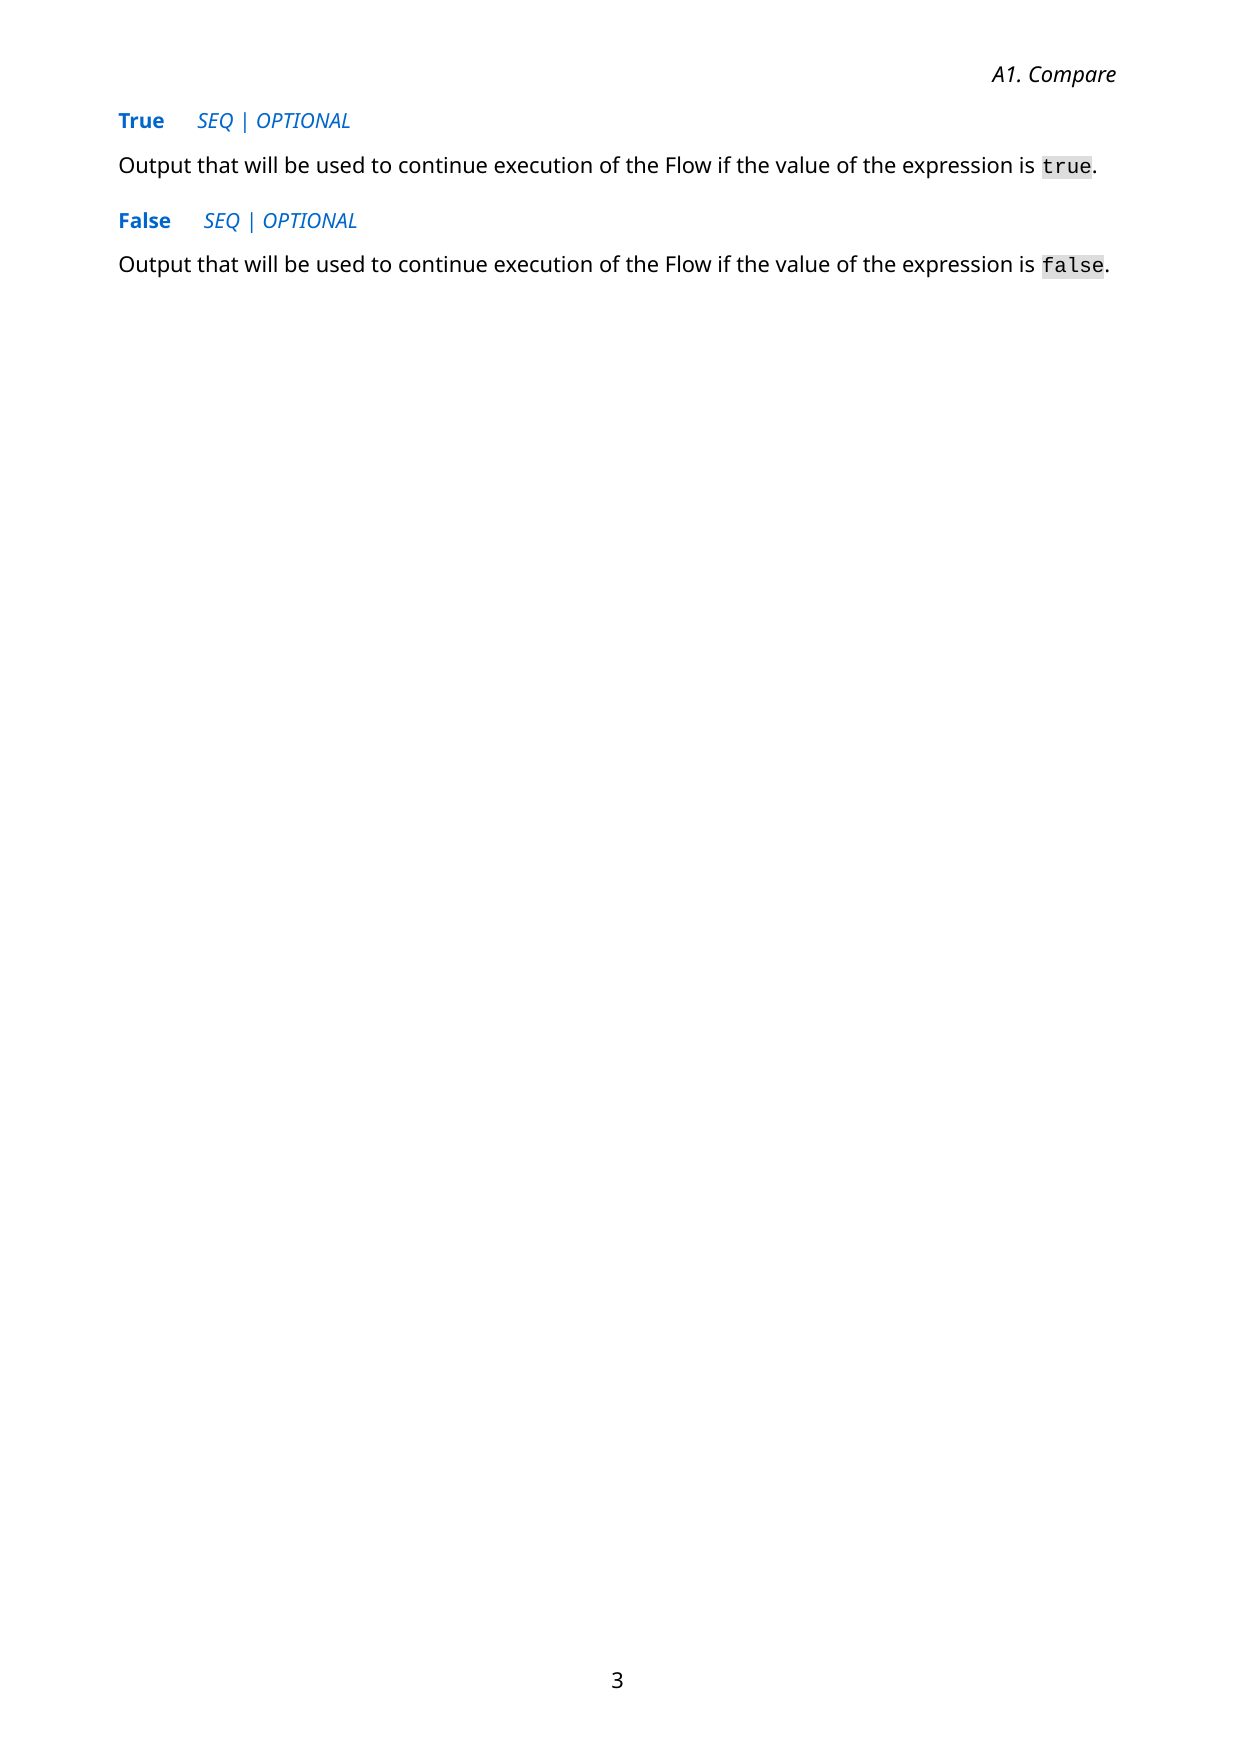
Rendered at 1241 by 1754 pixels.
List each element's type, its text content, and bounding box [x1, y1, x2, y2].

subtitle True SEQ | OPTIONAL [118, 107, 1122, 135]
text Output that will be used to continue execution of the Flow if the value of the expression is true. [118, 150, 1122, 179]
subtitle False SEQ | OPTIONAL [118, 206, 1122, 234]
text Output that will be used to continue execution of the Flow if the value of the expression is false. [118, 249, 1122, 279]
